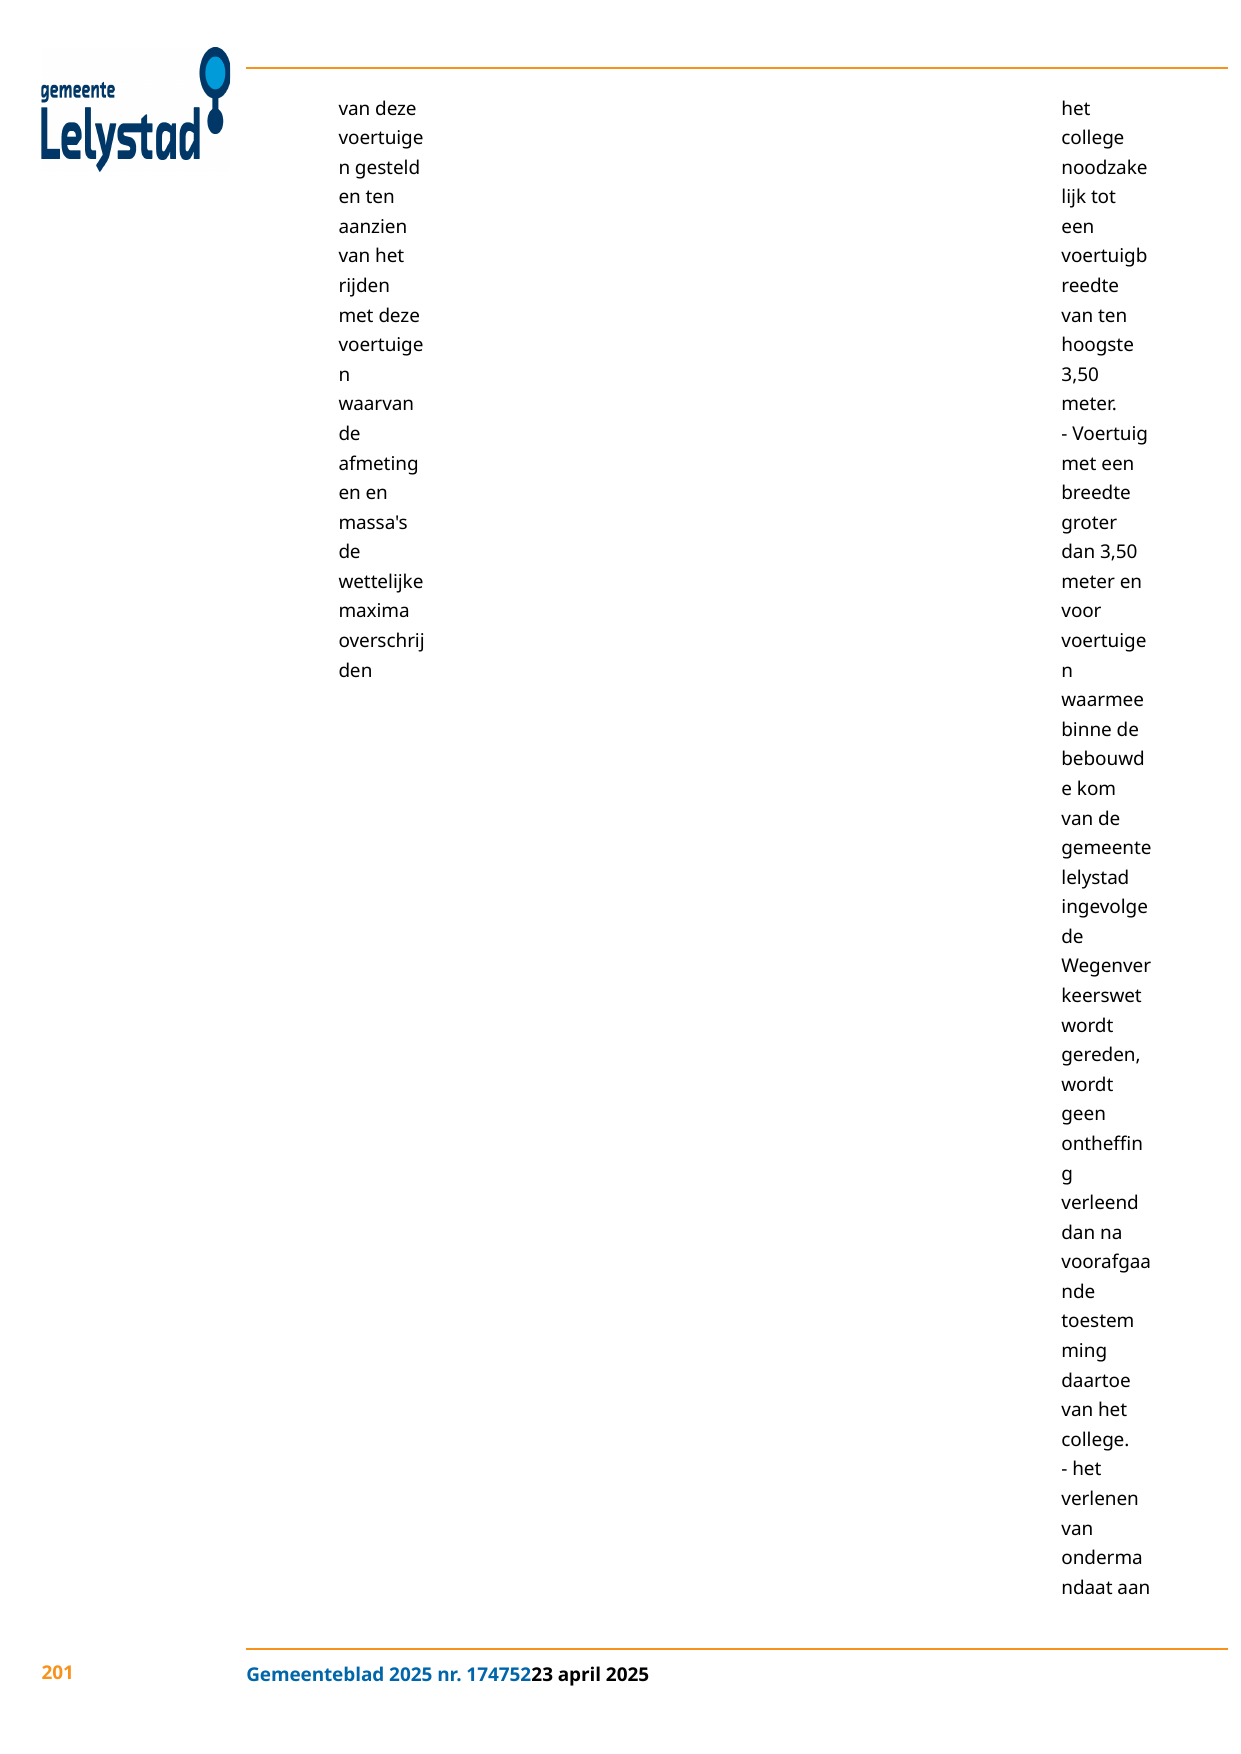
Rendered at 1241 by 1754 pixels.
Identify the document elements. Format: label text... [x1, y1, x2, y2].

table_cell [881, 95, 971, 1600]
picture [41, 47, 231, 172]
table_cell van deze voertuigen gesteld en ten aanzien van het rijden met deze voertuigen waarvan de afmetingen en massa's de wettelijke maxima overschrijden [338, 95, 429, 1600]
table_cell [700, 95, 790, 1600]
table_cell [429, 95, 519, 1600]
table_cell [609, 95, 700, 1600]
table_cell het college noodzakelijk tot een voertuigbreedte van ten hoogste 3,50 meter. - Voertuig met een breedte groter dan 3,50 meter en voor voertuigen waarmee binne de bebouwde kom van de gemeente lelystad ingevolge de Wegenverkeerswet wordt gereden, wordt geen ontheffing verleend dan na voorafgaande toestemming daartoe van het college. - het verlenen van ondermandaat aan [1061, 95, 1152, 1600]
table_cell [971, 95, 1061, 1600]
table_cell [248, 95, 338, 1600]
table_cell [790, 95, 881, 1600]
table_cell [519, 95, 609, 1600]
